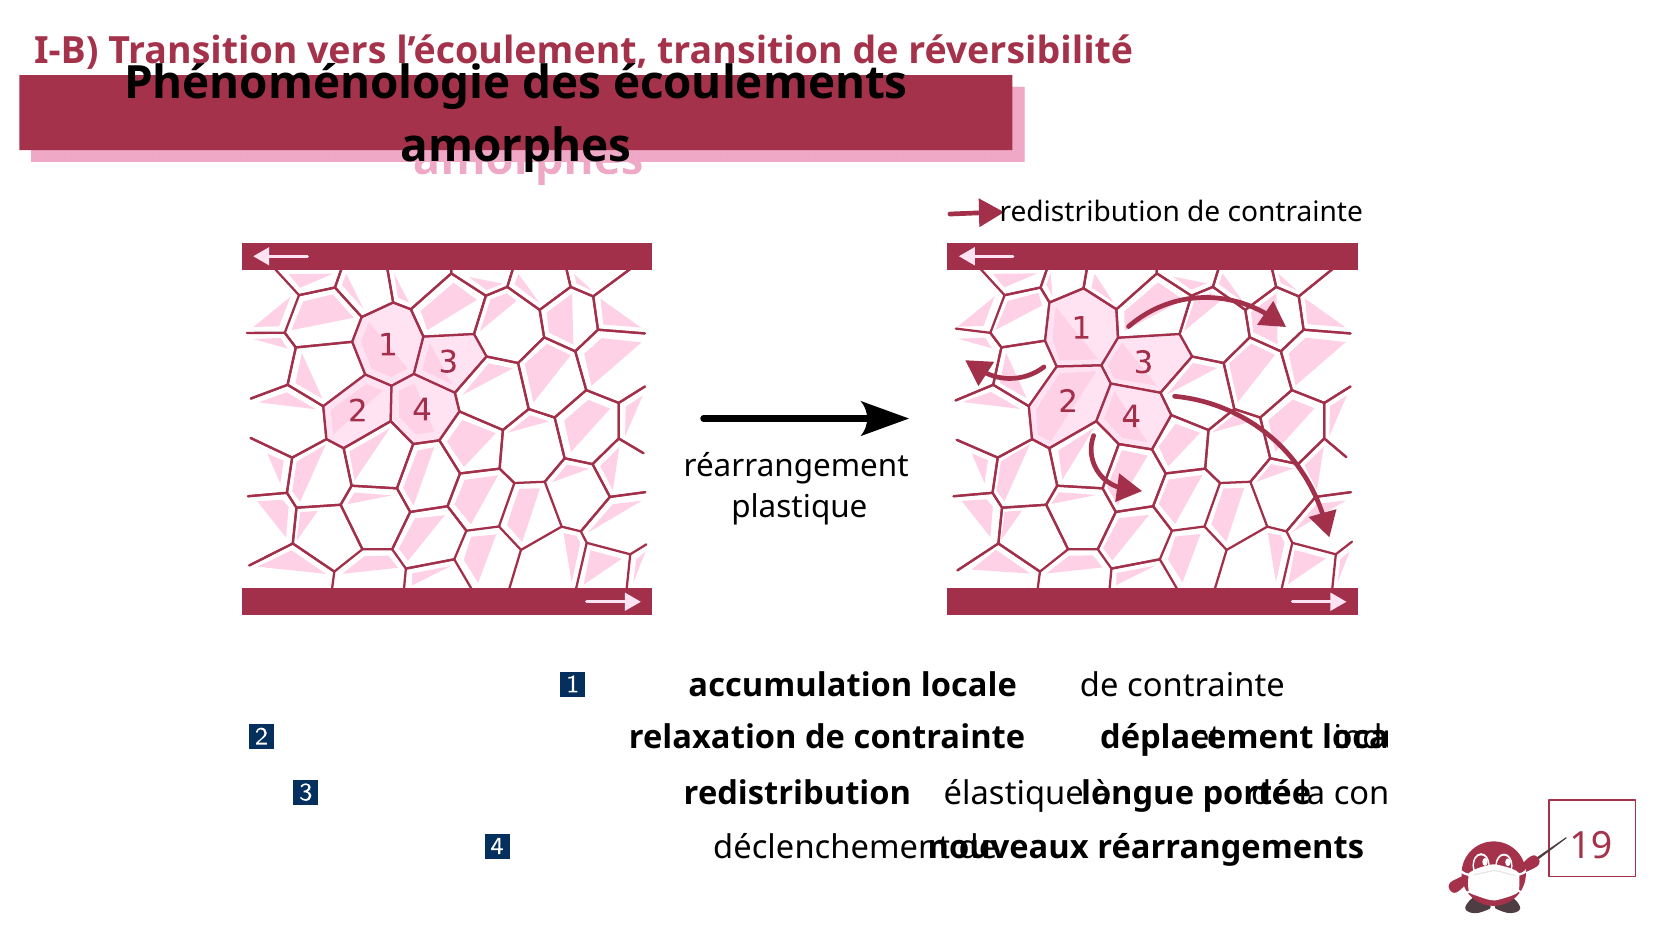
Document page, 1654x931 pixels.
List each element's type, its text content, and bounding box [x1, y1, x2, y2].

picture [227, 171, 1388, 901]
text_box [1492, 811, 1654, 887]
text_box I-B) Transition vers l’écoulement, transition de réversibilité [19, 16, 1036, 76]
picture [1448, 799, 1637, 914]
text_box Phénoménologie des écoulements amorphes [19, 76, 1013, 151]
